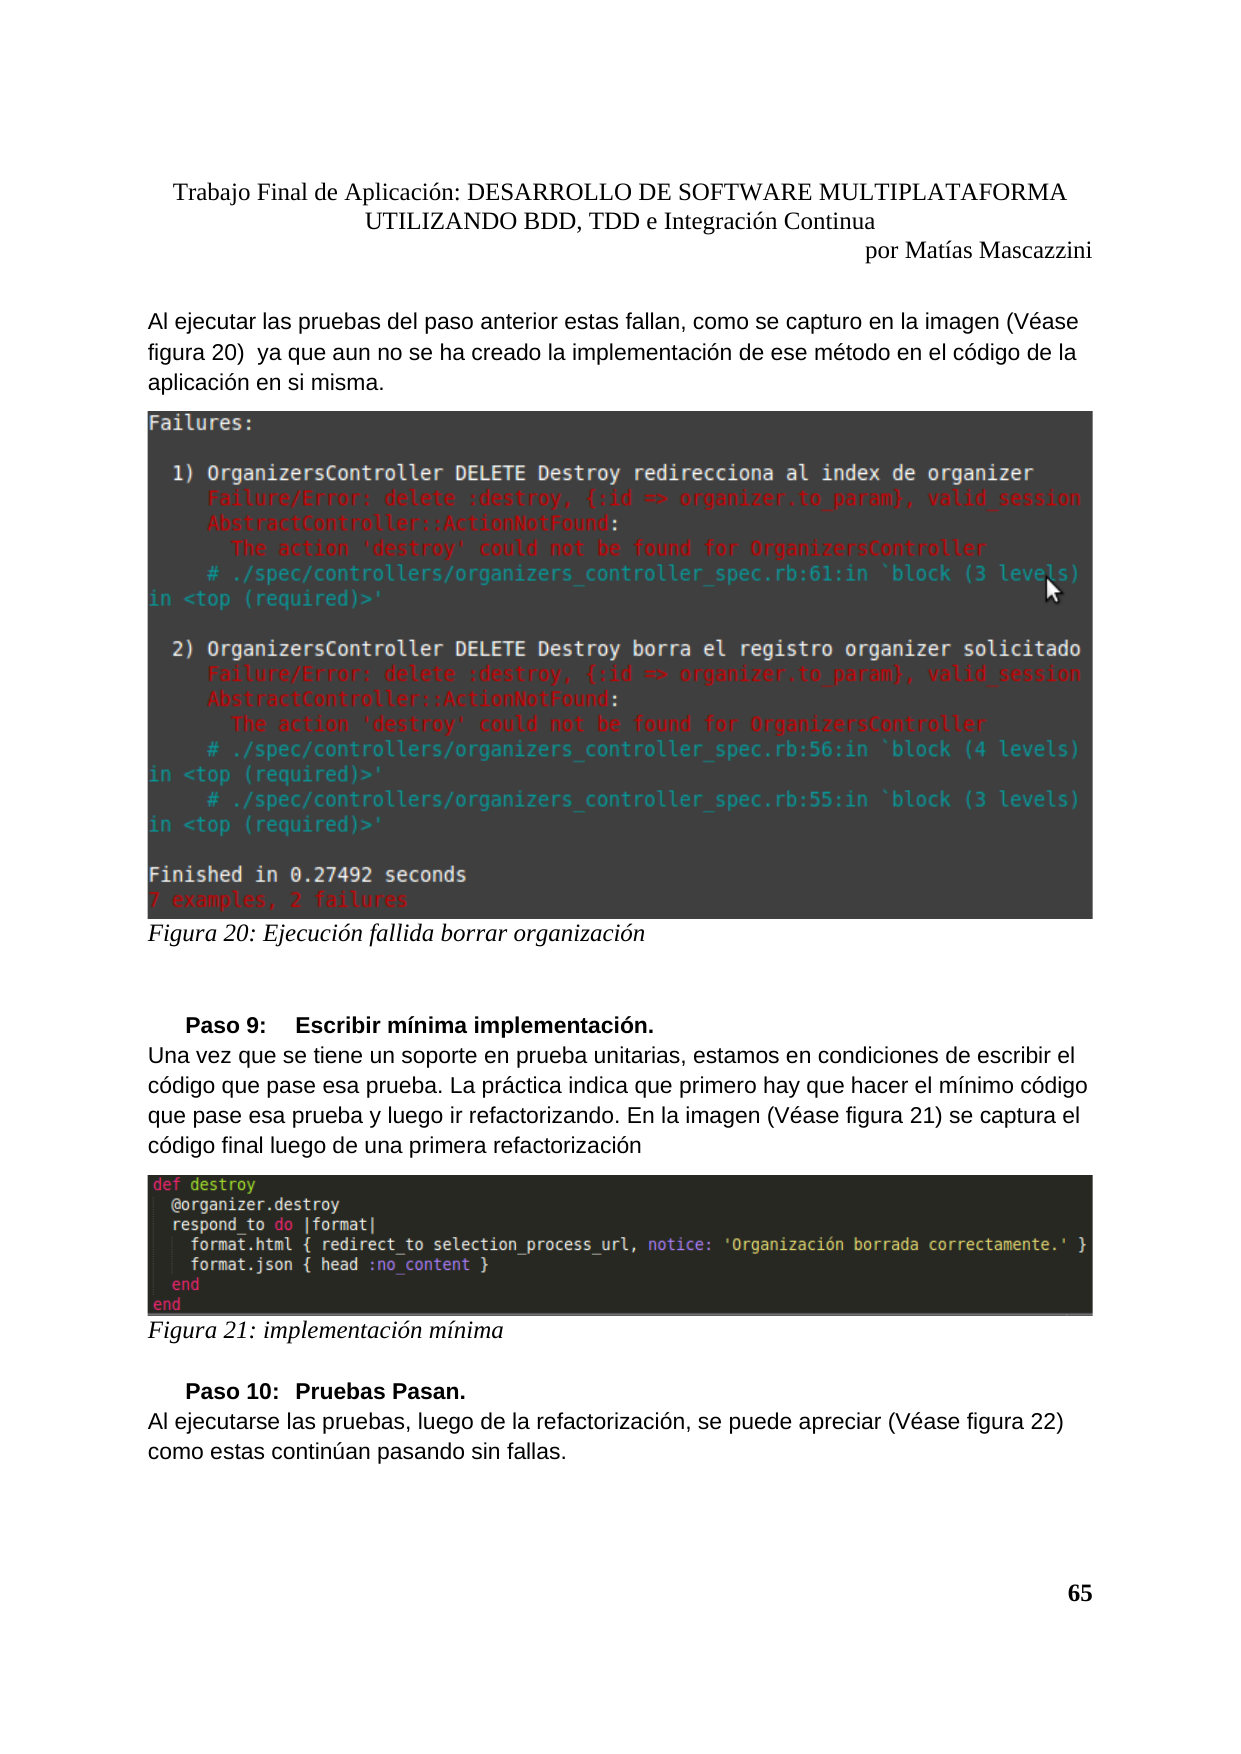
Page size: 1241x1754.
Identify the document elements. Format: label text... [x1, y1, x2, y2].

list Pruebas Pasan. [185, 1378, 1093, 1404]
picture [147, 411, 1093, 919]
list Escribir mínima implementación. [185, 1012, 1093, 1038]
text Figura 20: Ejecución fallida borrar organización [148, 919, 1093, 947]
list Al ejecutar las pruebas del paso anterior estas fallan, como se capturo en la imagen (Véase figura 20) ya que aun no se ha creado la implementación de ese método en el código de la aplicación en si misma. [110, 308, 1093, 395]
picture [147, 1175, 1093, 1316]
text Al ejecutarse las pruebas, luego de la refactorización, se puede apreciar (Véase figura 22) como estas continúan pasando sin fallas. [148, 1408, 1093, 1465]
text Una vez que se tiene un soporte en prueba unitarias, estamos en condiciones de escribir el código que pase esa prueba. La práctica indica que primero hay que hacer el mínimo código que pase esa prueba y luego ir refactorizando. En la imagen (Véase figura 21) se captura el código final luego de una primera refactorización [148, 1042, 1093, 1159]
text Figura 21: implementación mínima [148, 1316, 1093, 1344]
